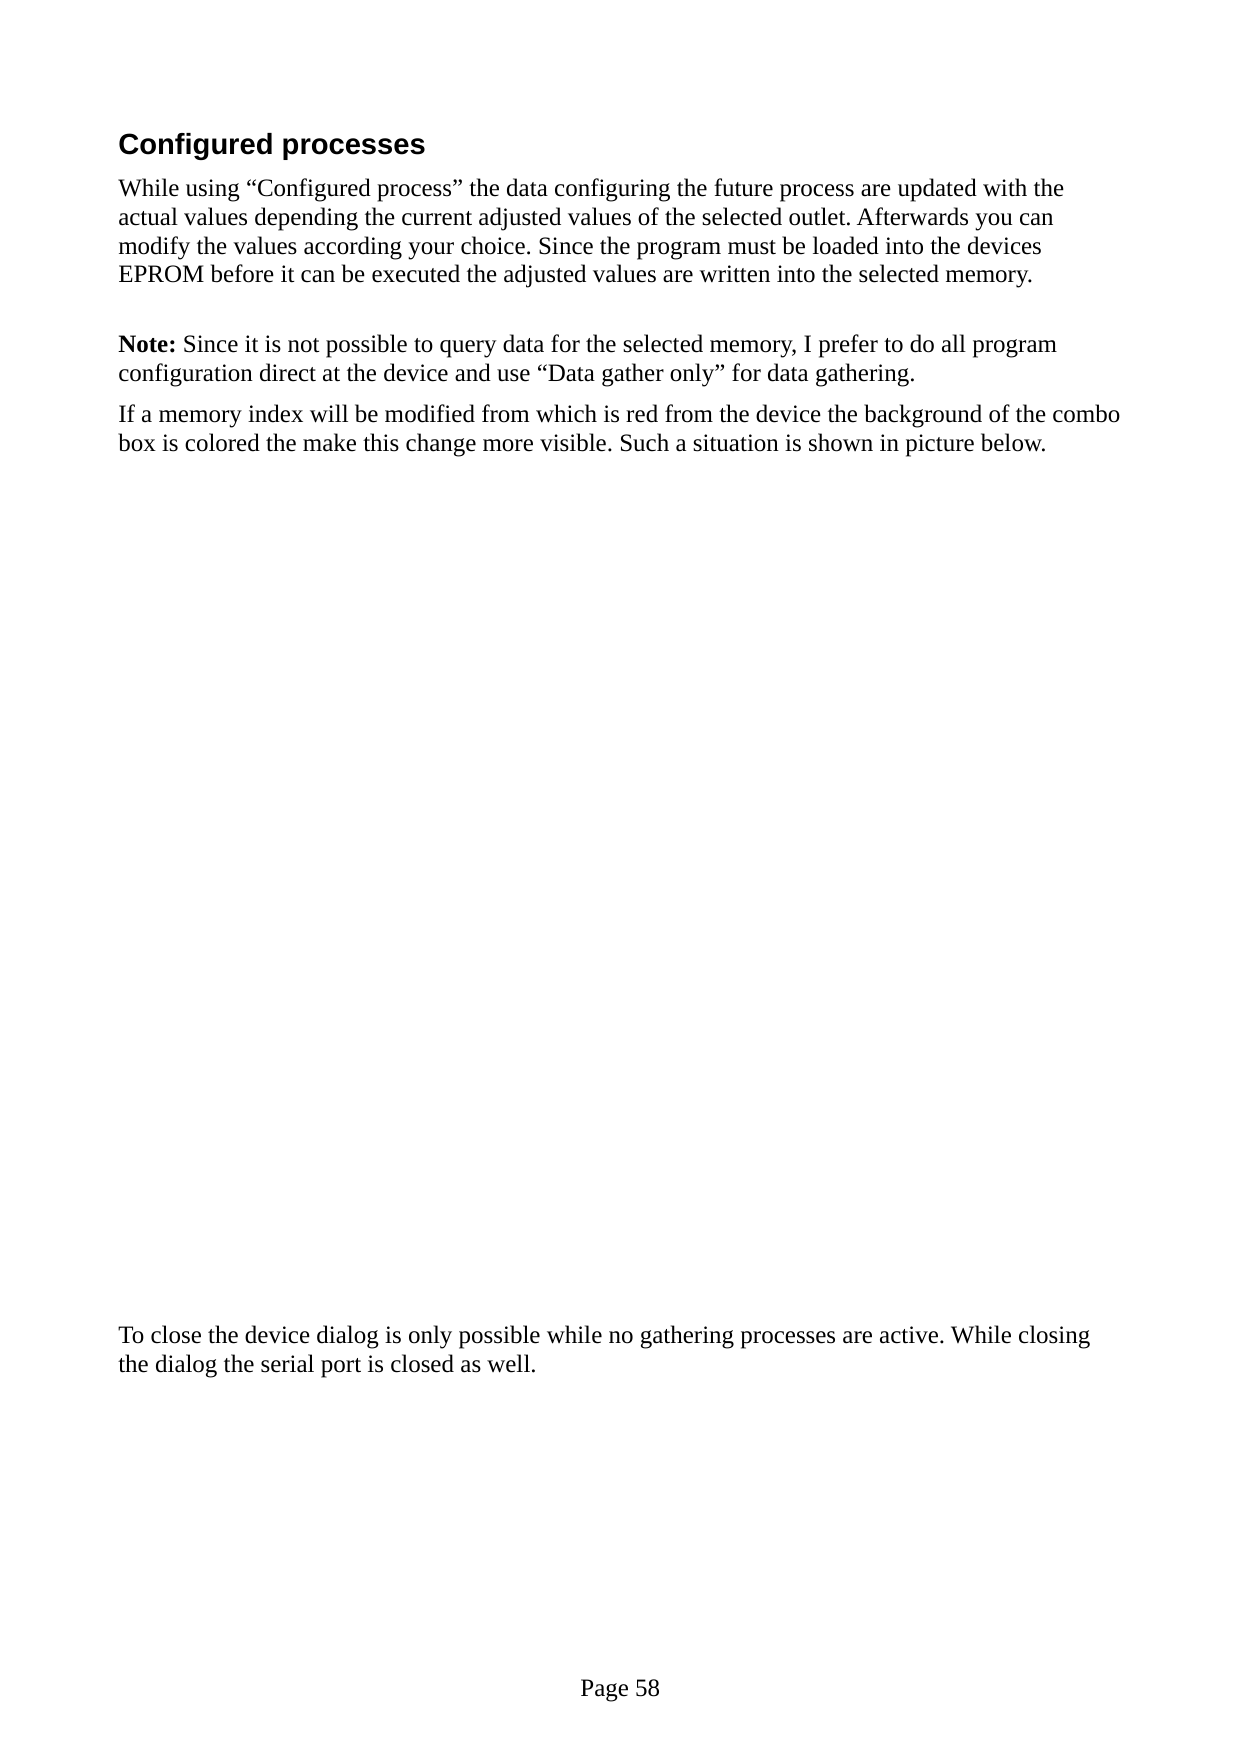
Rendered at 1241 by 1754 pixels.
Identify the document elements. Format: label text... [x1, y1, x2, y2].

text While using “Configured process” the data configuring the future process are updated with the actual values depending the current adjusted values of the selected outlet. Afterwards you can modify the values according your choice. Since the program must be loaded into the devices EPROM before it can be executed the adjusted values are written into the selected memory. [118, 173, 1122, 317]
text To close the device dialog is only possible while no gathering processes are active. While closing the dialog the serial port is closed as well. [118, 1321, 1122, 1378]
text Note: Since it is not possible to query data for the selected memory, I prefer to do all program configuration direct at the device and use “Data gather only” for data gathering. [118, 329, 1122, 387]
subtitle Configured processes [118, 127, 1122, 161]
text If a memory index will be modified from which is red from the device the background of the combo box is colored the make this change more visible. Such a situation is shown in picture below. [118, 399, 1122, 486]
